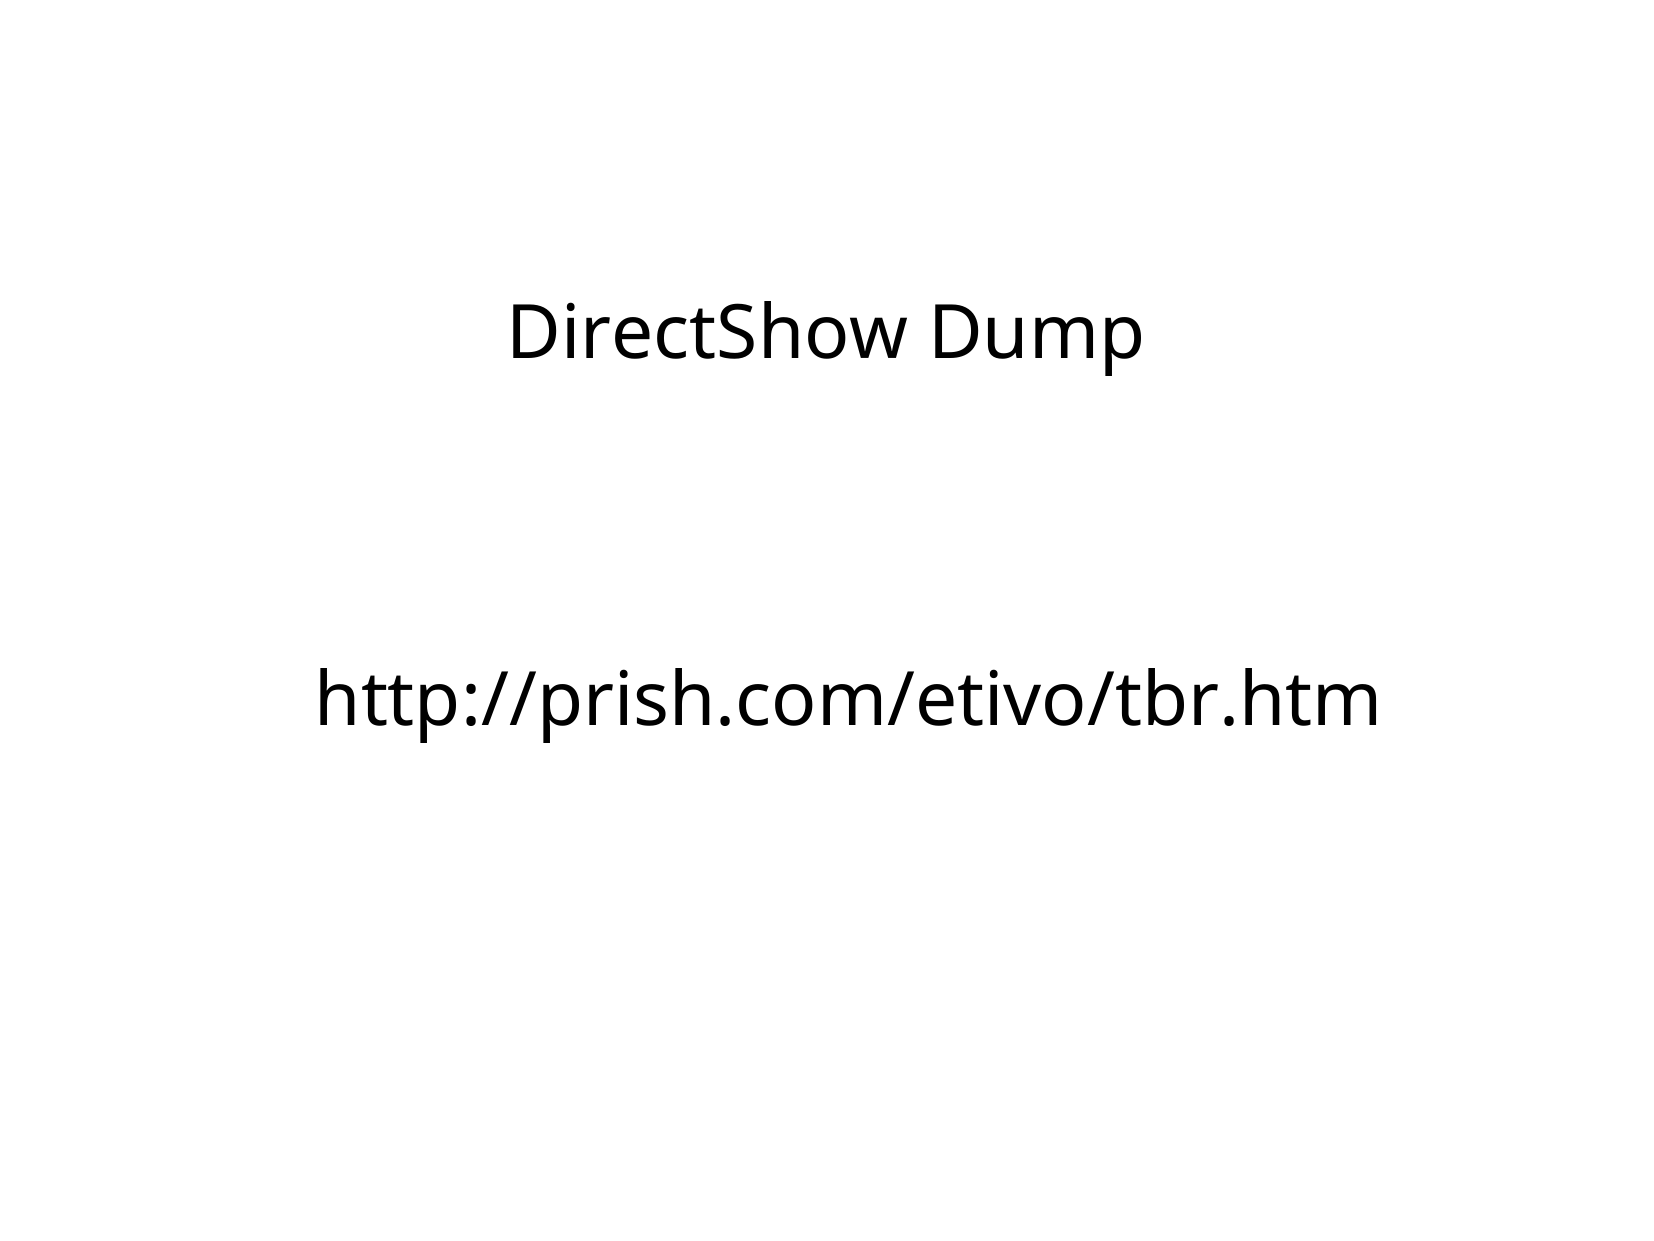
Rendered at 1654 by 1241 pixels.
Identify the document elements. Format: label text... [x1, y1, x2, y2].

text_box http://prish.com/etivo/tbr.htm [300, 637, 1298, 742]
text_box DirectShow Dump [491, 271, 1117, 376]
